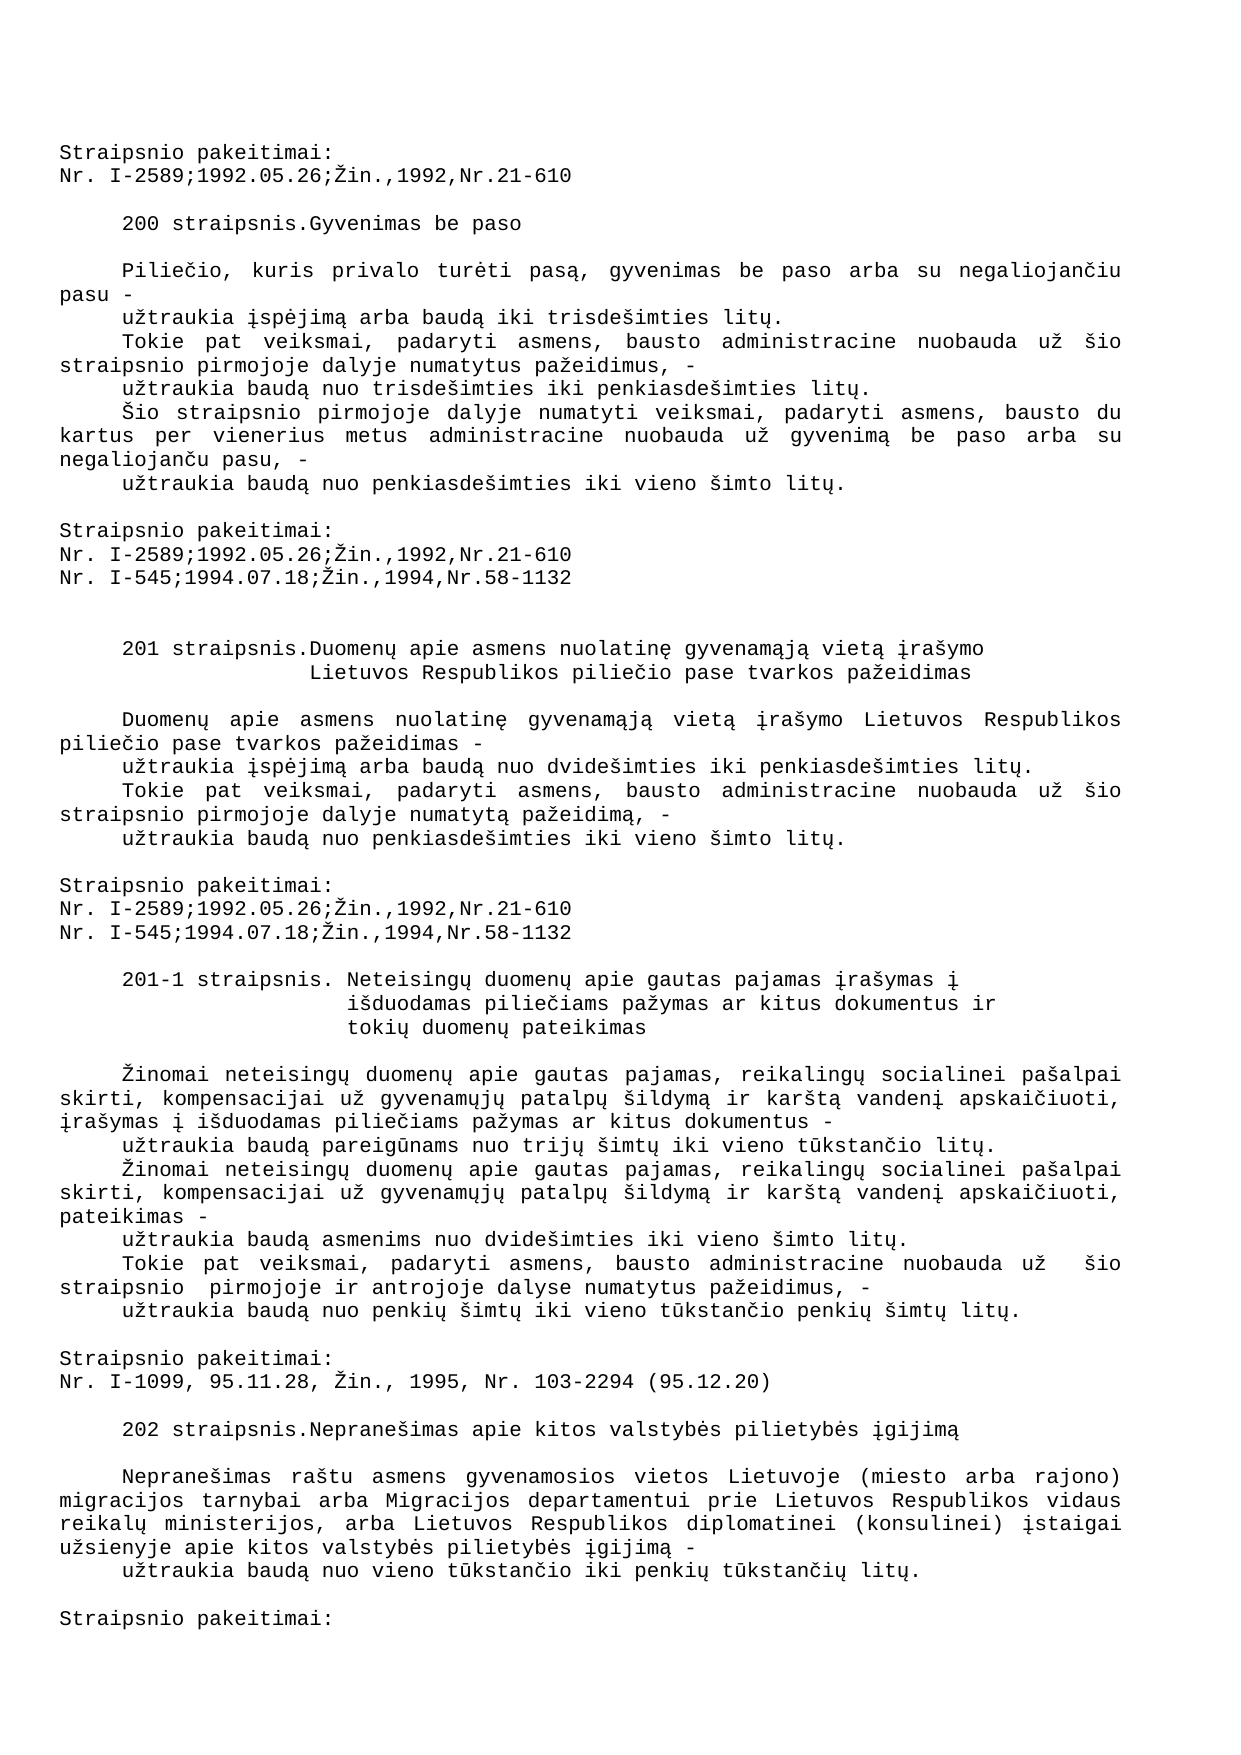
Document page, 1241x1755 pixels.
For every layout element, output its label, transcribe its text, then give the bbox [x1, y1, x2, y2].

text Piliečio, kuris privalo turėti pasą, gyvenimas be paso arba su negaliojančiu pasu - [59, 260, 1122, 307]
text užtraukia baudą asmenims nuo dvidešimties iki vieno šimto litų. [59, 1229, 1122, 1253]
text Tokie pat veiksmai, padaryti asmens, bausto administracine nuobauda už šio straipsnio pirmojoje dalyje numatytą pažeidimą, - [59, 780, 1122, 827]
text Nr. I-1099, 95.11.28, Žin., 1995, Nr. 103-2294 (95.12.20) [59, 1371, 1122, 1395]
text užtraukia įspėjimą arba baudą iki trisdešimties litų. [59, 307, 1122, 331]
text užtraukia baudą nuo trisdešimties iki penkiasdešimties litų. [59, 378, 1122, 402]
text Straipsnio pakeitimai: [59, 1608, 1122, 1631]
text Straipsnio pakeitimai: [59, 875, 1122, 898]
text užtraukia baudą pareigūnams nuo trijų šimtų iki vieno tūkstančio litų. [59, 1135, 1122, 1158]
text 201 straipsnis.Duomenų apie asmens nuolatinę gyvenamąją vietą įrašymo [59, 638, 1122, 662]
text Nr. I-2589;1992.05.26;Žin.,1992,Nr.21-610 [59, 898, 1122, 922]
text Nr. I-2589;1992.05.26;Žin.,1992,Nr.21-610 [59, 165, 1122, 189]
text užtraukia baudą nuo penkiasdešimties iki vieno šimto litų. [59, 473, 1122, 496]
text Lietuvos Respublikos piliečio pase tvarkos pažeidimas [59, 662, 1122, 686]
text Tokie pat veiksmai, padaryti asmens, bausto administracine nuobauda už šio straipsnio pirmojoje ir antrojoje dalyse numatytus pažeidimus, - [59, 1253, 1122, 1300]
text 201-1 straipsnis. Neteisingų duomenų apie gautas pajamas įrašymas į [59, 969, 1122, 993]
text Nr. I-545;1994.07.18;Žin.,1994,Nr.58-1132 [59, 922, 1122, 946]
text Straipsnio pakeitimai: [59, 520, 1122, 544]
text Tokie pat veiksmai, padaryti asmens, bausto administracine nuobauda už šio straipsnio pirmojoje dalyje numatytus pažeidimus, - [59, 331, 1122, 378]
text Nr. I-545;1994.07.18;Žin.,1994,Nr.58-1132 [59, 567, 1122, 591]
text Straipsnio pakeitimai: [59, 142, 1122, 165]
text užtraukia baudą nuo penkiasdešimties iki vieno šimto litų. [59, 827, 1122, 851]
text Šio straipsnio pirmojoje dalyje numatyti veiksmai, padaryti asmens, bausto du kartus per vienerius metus administracine nuobauda už gyvenimą be paso arba su negaliojanču pasu, - [59, 402, 1122, 473]
text užtraukia baudą nuo penkių šimtų iki vieno tūkstančio penkių šimtų litų. [59, 1300, 1122, 1324]
text 200 straipsnis.Gyvenimas be paso [59, 213, 1122, 236]
text Nr. I-2589;1992.05.26;Žin.,1992,Nr.21-610 [59, 544, 1122, 567]
text Duomenų apie asmens nuolatinę gyvenamąją vietą įrašymo Lietuvos Respublikos piliečio pase tvarkos pažeidimas - [59, 709, 1122, 757]
text tokių duomenų pateikimas [59, 1017, 1122, 1040]
text 202 straipsnis.Nepranešimas apie kitos valstybės pilietybės įgijimą [59, 1419, 1122, 1442]
text išduodamas piliečiams pažymas ar kitus dokumentus ir [59, 993, 1122, 1017]
text užtraukia baudą nuo vieno tūkstančio iki penkių tūkstančių litų. [59, 1561, 1122, 1584]
text Nepranešimas raštu asmens gyvenamosios vietos Lietuvoje (miesto arba rajono) migracijos tarnybai arba Migracijos departamentui prie Lietuvos Respublikos vidaus reikalų ministerijos, arba Lietuvos Respublikos diplomatinei (konsulinei) įstaigai užsienyje apie kitos valstybės pilietybės įgijimą - [59, 1466, 1122, 1561]
text Žinomai neteisingų duomenų apie gautas pajamas, reikalingų socialinei pašalpai skirti, kompensacijai už gyvenamųjų patalpų šildymą ir karštą vandenį apskaičiuoti, įrašymas į išduodamas piliečiams pažymas ar kitus dokumentus - [59, 1064, 1122, 1135]
text Straipsnio pakeitimai: [59, 1348, 1122, 1371]
text Žinomai neteisingų duomenų apie gautas pajamas, reikalingų socialinei pašalpai skirti, kompensacijai už gyvenamųjų patalpų šildymą ir karštą vandenį apskaičiuoti, pateikimas - [59, 1158, 1122, 1229]
text užtraukia įspėjimą arba baudą nuo dvidešimties iki penkiasdešimties litų. [59, 757, 1122, 780]
